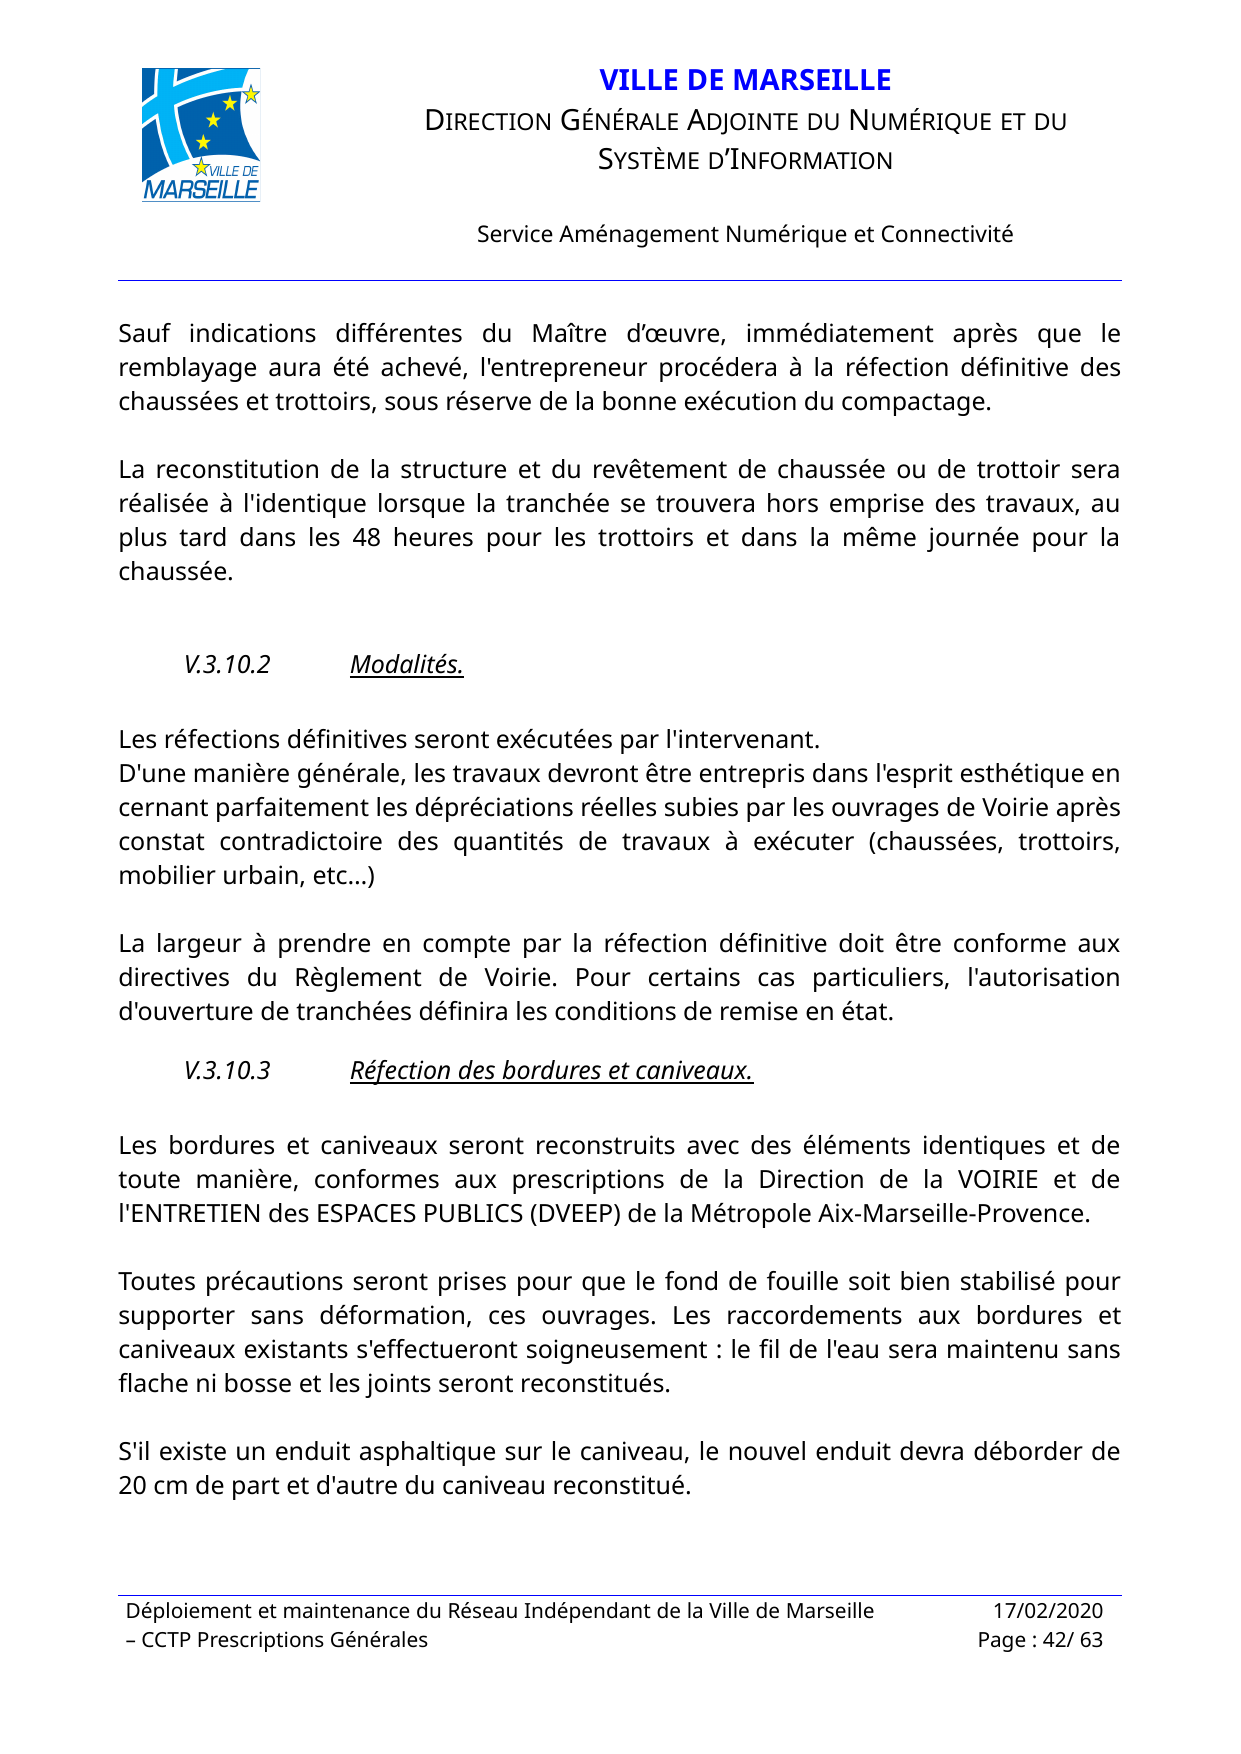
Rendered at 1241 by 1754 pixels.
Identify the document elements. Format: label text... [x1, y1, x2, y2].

text La reconstitution de la structure et du revêtement de chaussée ou de trottoir sera réalisée à l'identique lorsque la tranchée se trouvera hors emprise des travaux, au plus tard dans les 48 heures pour les trottoirs et dans la même journée pour la chaussée. [118, 452, 1122, 588]
text D'une manière générale, les travaux devront être entrepris dans l'esprit esthétique en cernant parfaitement les dépréciations réelles subies par les ouvrages de Voirie après constat contradictoire des quantités de travaux à exécuter (chaussées, trottoirs, mobilier urbain, etc…) [118, 755, 1122, 892]
text La largeur à prendre en compte par la réfection définitive doit être conforme aux directives du Règlement de Voirie. Pour certains cas particuliers, l'autorisation d'ouverture de tranchées définira les conditions de remise en état. [118, 926, 1122, 1028]
text Toutes précautions seront prises pour que le fond de fouille soit bien stabilisé pour supporter sans déformation, ces ouvrages. Les raccordements aux bordures et caniveaux existants s'effectueront soigneusement : le fil de l'eau sera maintenu sans flache ni bosse et les joints seront reconstitués. [118, 1263, 1122, 1400]
text S'il existe un enduit asphaltique sur le caniveau, le nouvel enduit devra déborder de 20 cm de part et d'autre du caniveau reconstitué. [118, 1434, 1122, 1502]
subtitle Modalités. [184, 647, 1122, 681]
text Les réfections définitives seront exécutées par l'intervenant. [118, 721, 1122, 755]
picture [142, 68, 158, 105]
picture [142, 68, 261, 202]
subtitle Réfection des bordures et caniveaux. [184, 1053, 1122, 1087]
text Les bordures et caniveaux seront reconstruits avec des éléments identiques et de toute manière, conformes aux prescriptions de la Direction de la VOIRIE et de l'ENTRETIEN des ESPACES PUBLICS (DVEEP) de la Métropole Aix-Marseille-Provence. [118, 1127, 1122, 1229]
text Sauf indications différentes du Maître d’œuvre, immédiatement après que le remblayage aura été achevé, l'entrepreneur procédera à la réfection définitive des chaussées et trottoirs, sous réserve de la bonne exécution du compactage. [118, 315, 1122, 418]
picture [174, 68, 224, 85]
